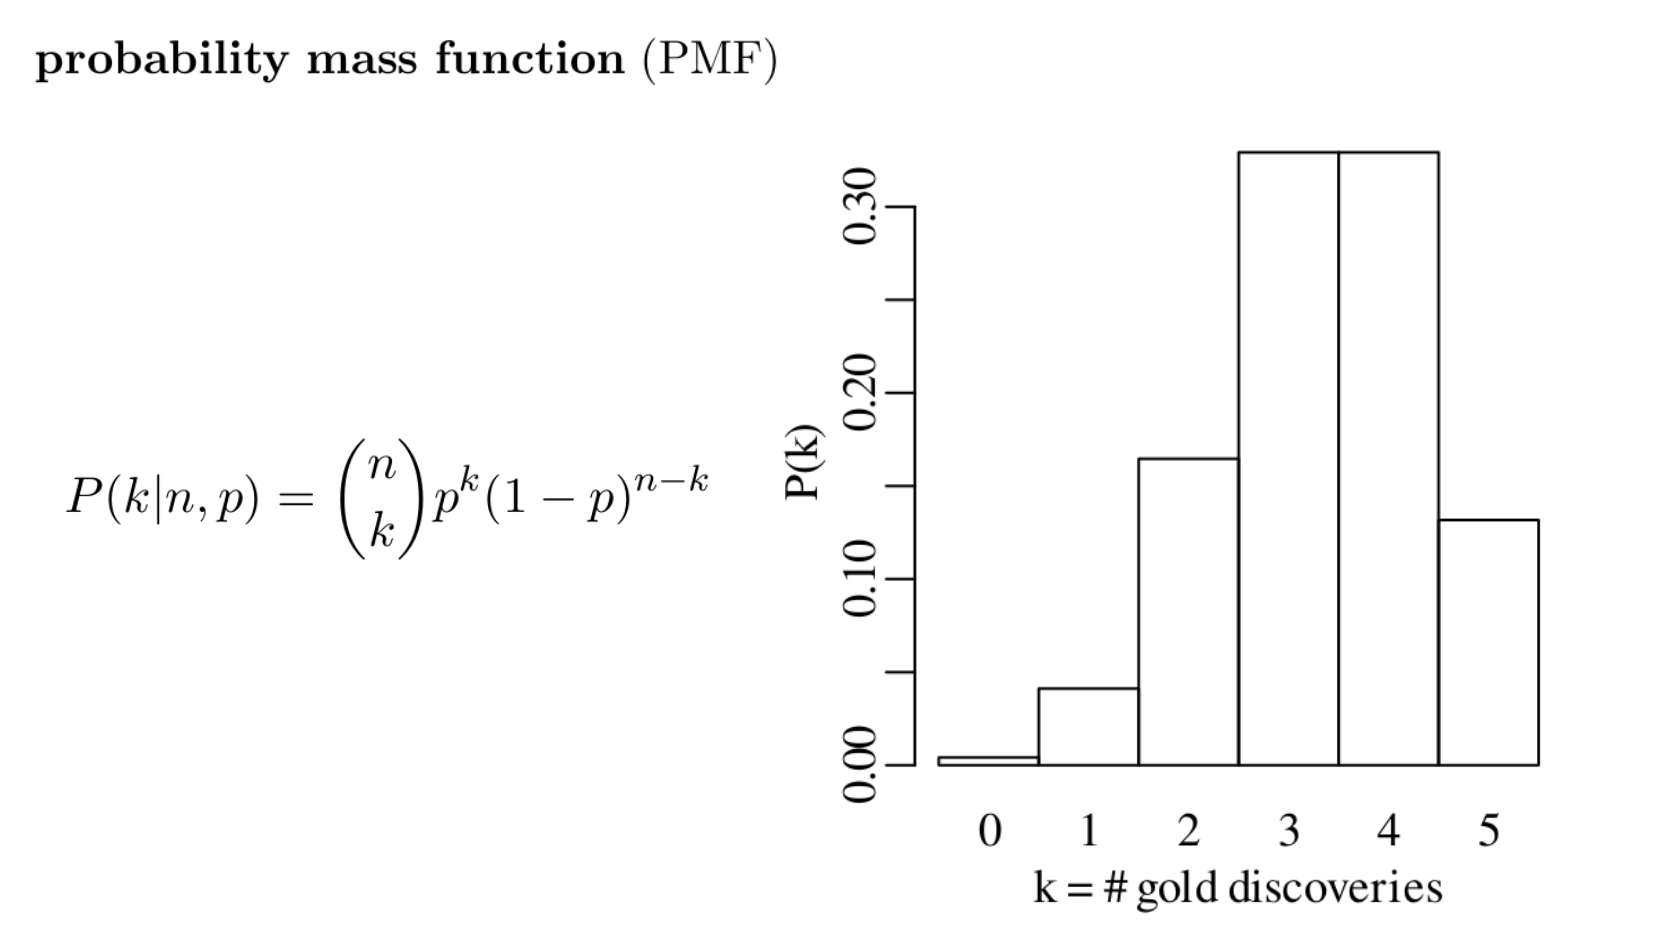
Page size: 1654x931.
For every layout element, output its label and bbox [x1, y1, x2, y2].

picture [773, 141, 1554, 916]
picture [62, 425, 721, 564]
picture [27, 25, 780, 95]
